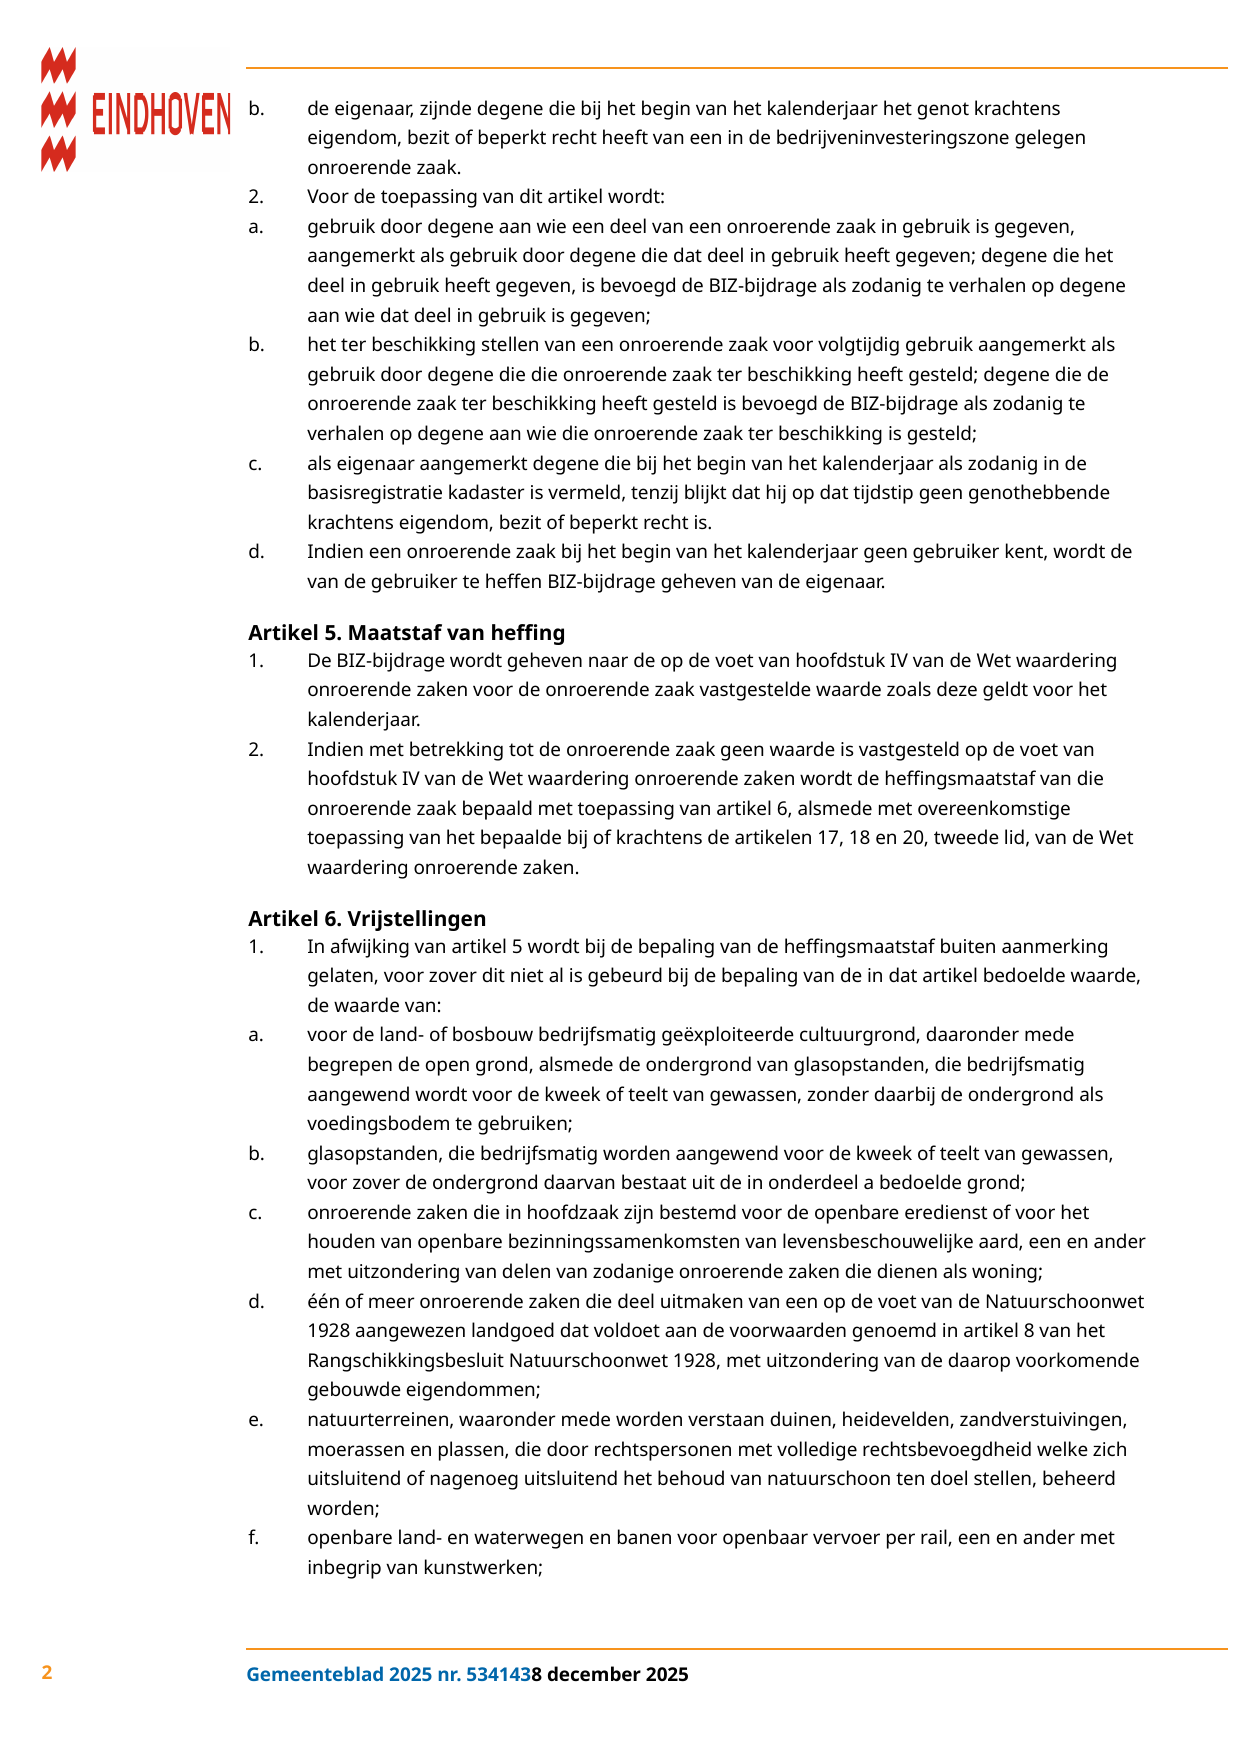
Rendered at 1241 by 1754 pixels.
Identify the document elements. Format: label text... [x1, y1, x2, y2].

list Indien een onroerende zaak bij het begin van het kalenderjaar geen gebruiker kent, wordt de van de gebruiker te heffen BIZ-bijdrage geheven van de eigenaar. [248, 538, 1152, 594]
text Artikel 5. Maatstaf van heffing [248, 618, 1152, 647]
list één of meer onroerende zaken die deel uitmaken van een op de voet van de Natuurschoonwet 1928 aangewezen landgoed dat voldoet aan de voorwaarden genoemd in artikel 8 van het Rangschikkingsbesluit Natuurschoonwet 1928, met uitzondering van de daarop voorkomende gebouwde eigendommen; [248, 1288, 1152, 1402]
list de eigenaar, zijnde degene die bij het begin van het kalenderjaar het genot krachtens eigendom, bezit of beperkt recht heeft van een in de bedrijveninvesteringszone gelegen onroerende zaak. [248, 95, 1152, 180]
list het ter beschikking stellen van een onroerende zaak voor volgtijdig gebruik aangemerkt als gebruik door degene die die onroerende zaak ter beschikking heeft gesteld; degene die de onroerende zaak ter beschikking heeft gesteld is bevoegd de BIZ-bijdrage als zodanig te verhalen op degene aan wie die onroerende zaak ter beschikking is gesteld; [248, 331, 1152, 446]
list Indien met betrekking tot de onroerende zaak geen waarde is vastgesteld op de voet van hoofdstuk IV van de Wet waardering onroerende zaken wordt de heffingsmaatstaf van die onroerende zaak bepaald met toepassing van artikel 6, alsmede met overeenkomstige toepassing van het bepaalde bij of krachtens de artikelen 17, 18 en 20, tweede lid, van de Wet waardering onroerende zaken. [248, 736, 1152, 880]
list als eigenaar aangemerkt degene die bij het begin van het kalenderjaar als zodanig in de basisregistratie kadaster is vermeld, tenzij blijkt dat hij op dat tijdstip geen genothebbende krachtens eigendom, bezit of beperkt recht is. [248, 450, 1152, 535]
list openbare land- en waterwegen en banen voor openbaar vervoer per rail, een en ander met inbegrip van kunstwerken; [248, 1524, 1152, 1580]
list gebruik door degene aan wie een deel van een onroerende zaak in gebruik is gegeven, aangemerkt als gebruik door degene die dat deel in gebruik heeft gegeven; degene die het deel in gebruik heeft gegeven, is bevoegd de BIZ-bijdrage als zodanig te verhalen op degene aan wie dat deel in gebruik is gegeven; [248, 213, 1152, 328]
list voor de land- of bosbouw bedrijfsmatig geëxploiteerde cultuurgrond, daaronder mede begrepen de open grond, alsmede de ondergrond van glasopstanden, die bedrijfsmatig aangewend wordt voor de kweek of teelt van gewassen, zonder daarbij de ondergrond als voedingsbodem te gebruiken; [248, 1022, 1152, 1136]
list De BIZ-bijdrage wordt geheven naar de op de voet van hoofdstuk IV van de Wet waardering onroerende zaken voor de onroerende zaak vastgestelde waarde zoals deze geldt voor het kalenderjaar. [248, 647, 1152, 732]
picture [41, 47, 231, 172]
text Artikel 6. Vrijstellingen [248, 904, 1152, 933]
list onroerende zaken die in hoofdzaak zijn bestemd voor de openbare eredienst of voor het houden van openbare bezinningssamenkomsten van levensbeschouwelijke aard, een en ander met uitzondering van delen van zodanige onroerende zaken die dienen als woning; [248, 1199, 1152, 1284]
list natuurterreinen, waaronder mede worden verstaan duinen, heidevelden, zandverstuivingen, moerassen en plassen, die door rechtspersonen met volledige rechtsbevoegdheid welke zich uitsluitend of nagenoeg uitsluitend het behoud van natuurschoon ten doel stellen, beheerd worden; [248, 1406, 1152, 1521]
list In afwijking van artikel 5 wordt bij de bepaling van de heffingsmaatstaf buiten aanmerking gelaten, voor zover dit niet al is gebeurd bij de bepaling van de in dat artikel bedoelde waarde, de waarde van: [248, 933, 1152, 1018]
list glasopstanden, die bedrijfsmatig worden aangewend voor de kweek of teelt van gewassen, voor zover de ondergrond daarvan bestaat uit de in onderdeel a bedoelde grond; [248, 1140, 1152, 1195]
list Voor de toepassing van dit artikel wordt: [248, 183, 1152, 209]
